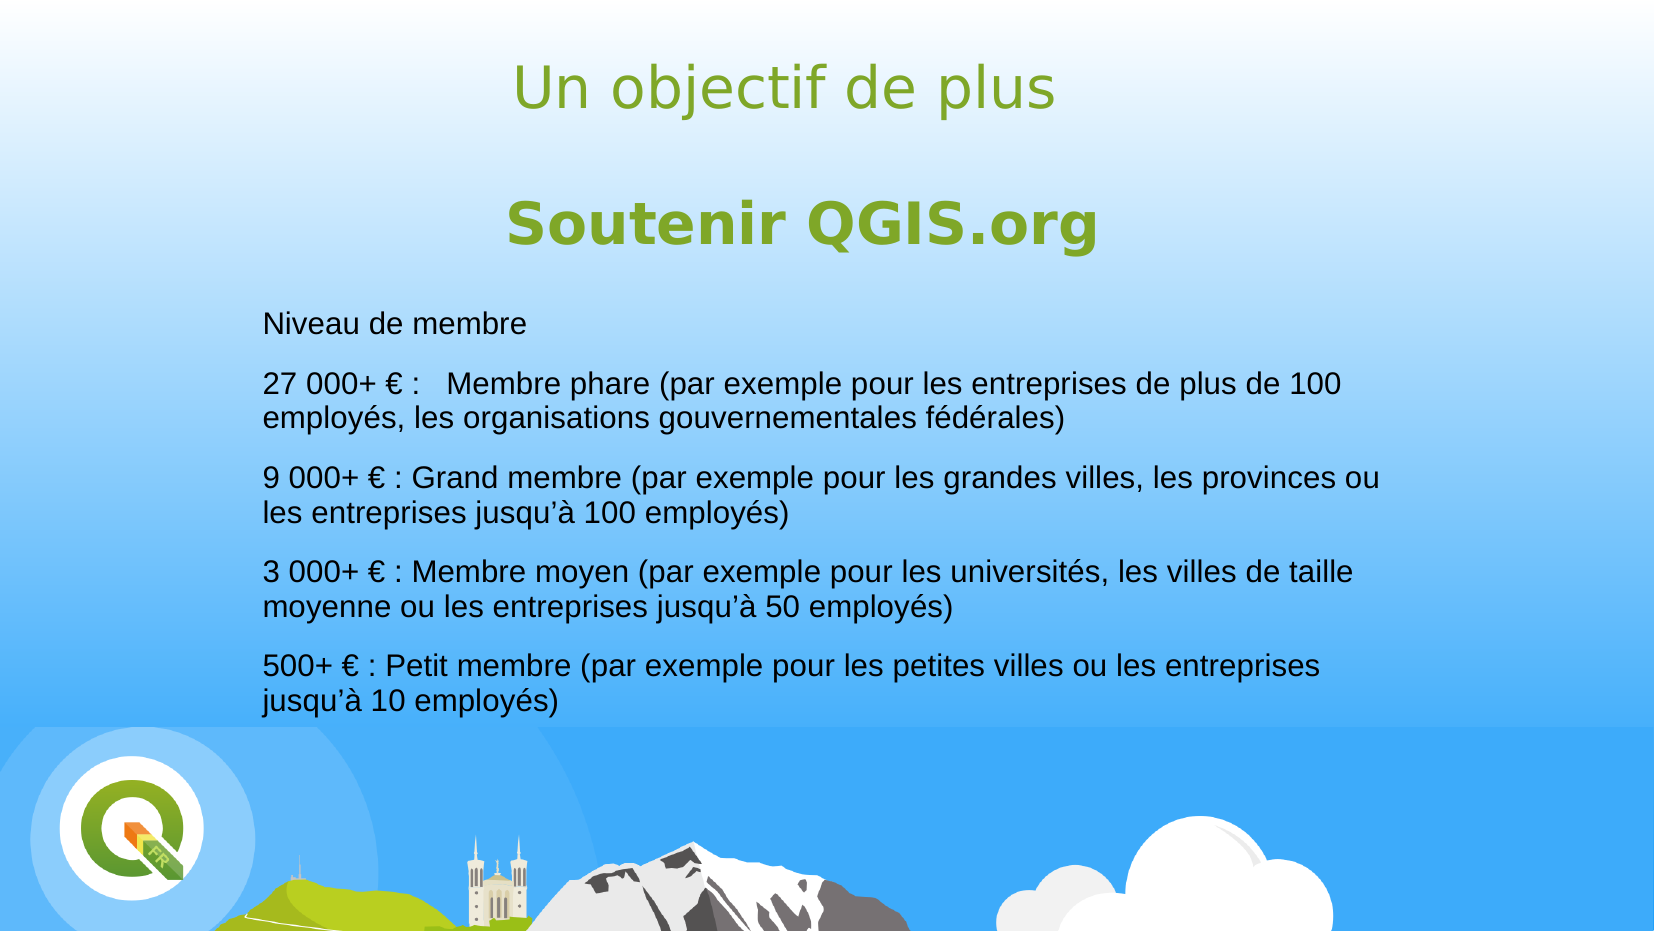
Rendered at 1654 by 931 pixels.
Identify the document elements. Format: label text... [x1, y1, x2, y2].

picture [0, 727, 1654, 931]
text_box Niveau de membre 27 000+ € : Membre phare (par exemple pour les entreprises de plus de 100 employés, les organisations gouvernementales fédérales) 9 000+ € : Grand membre (par exemple pour les grandes villes, les provinces ou les entreprises jusqu’à 100 employés) 3 000+ € : Membre moyen (par exemple pour les universités, les villes de taille moyenne ou les entreprises jusqu’à 50 employés) 500+ € : Petit membre (par exemple pour les petites villes ou les entreprises jusqu’à 10 employés) [247, 202, 1405, 774]
text_box Un objectif de plus Soutenir QGIS.org [389, 47, 1217, 202]
